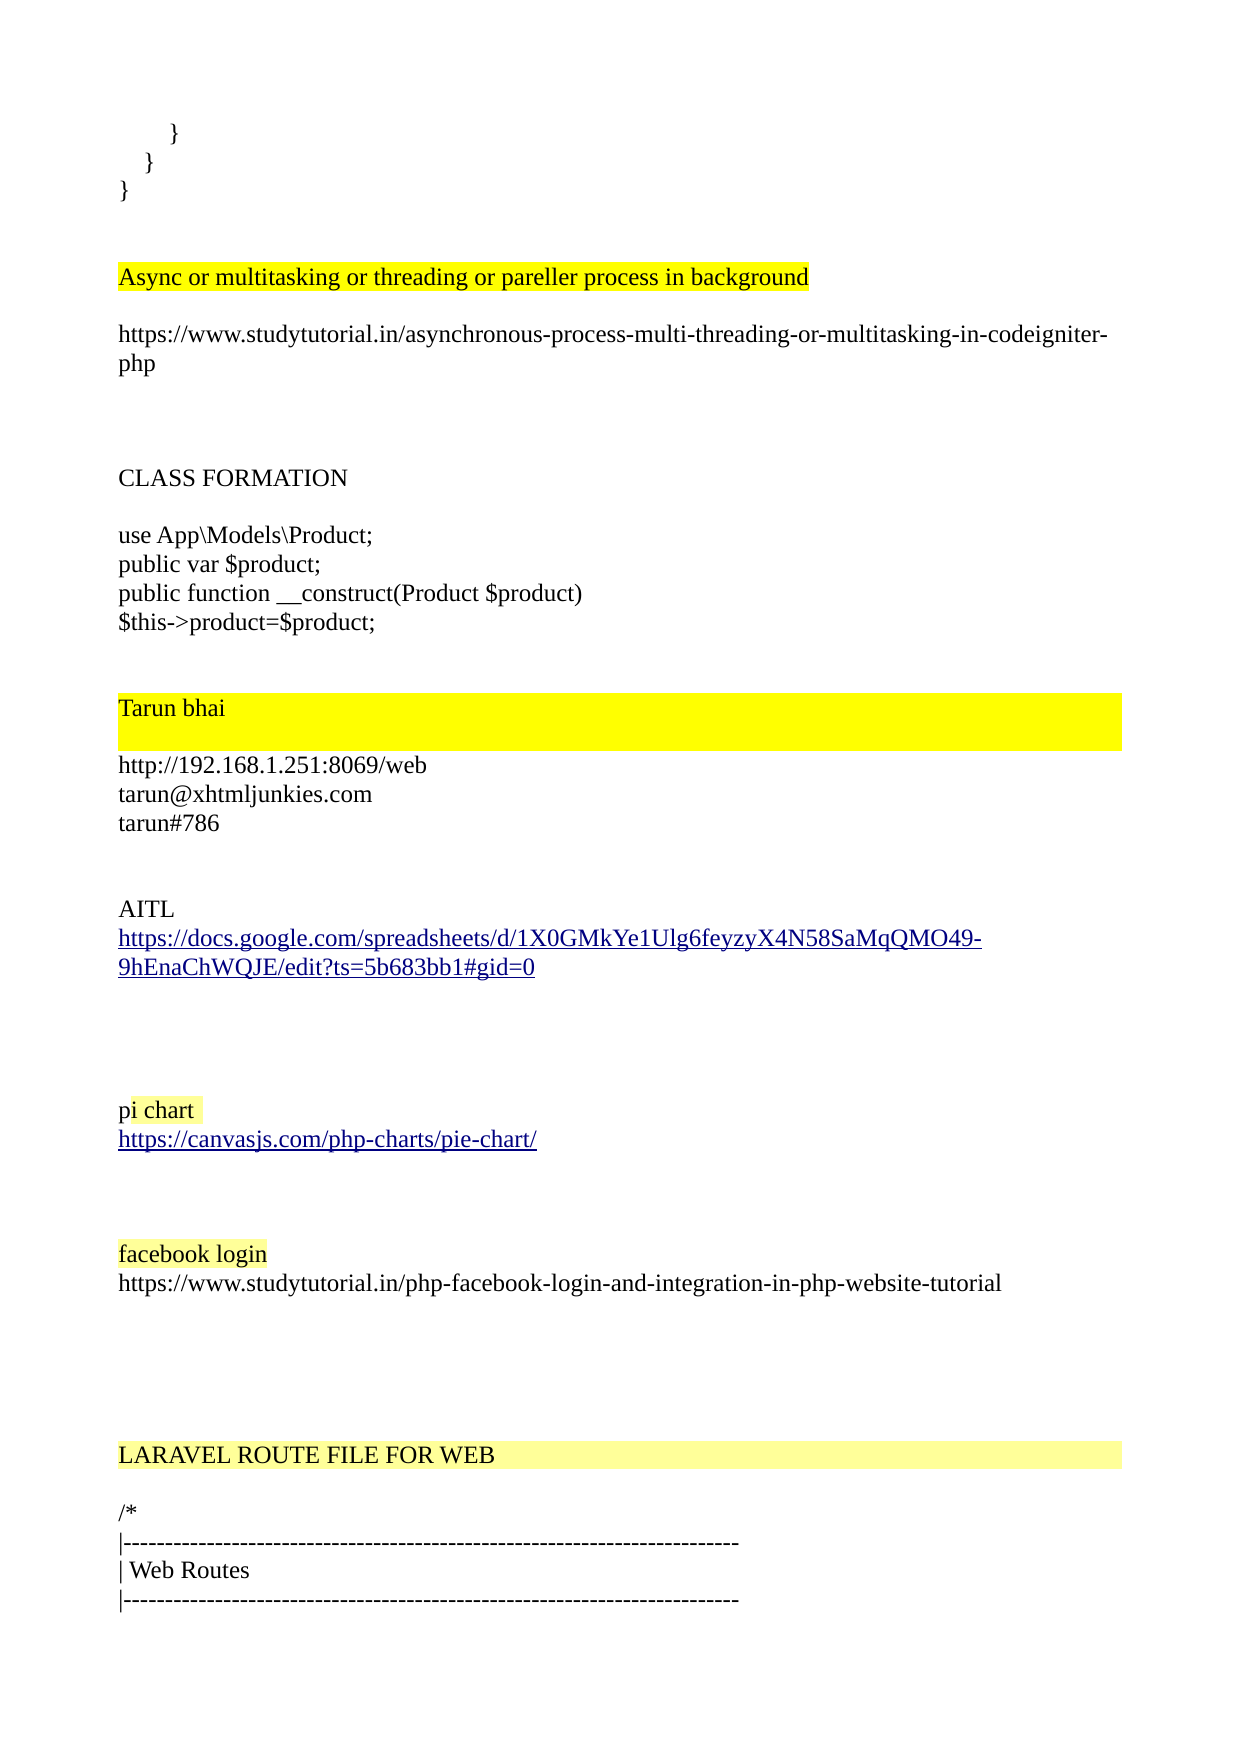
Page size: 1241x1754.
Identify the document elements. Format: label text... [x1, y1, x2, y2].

text tarun#786 [118, 808, 1122, 837]
text /* [118, 1498, 1122, 1527]
text public function __construct(Product $product) [118, 578, 1122, 607]
text $this->product=$product; [118, 607, 1122, 636]
text LARAVEL ROUTE FILE FOR WEB [118, 1441, 1122, 1469]
text |-------------------------------------------------------------------------- [118, 1527, 1122, 1556]
text |-------------------------------------------------------------------------- [118, 1584, 1122, 1613]
text CLASS FORMATION [118, 463, 1122, 492]
text pi chart [118, 1096, 1122, 1124]
text public var $product; [118, 549, 1122, 578]
text } [118, 176, 1122, 204]
text http://192.168.1.251:8069/web [118, 751, 1122, 779]
text } [118, 118, 1122, 147]
text Async or multitasking or threading or pareller process in background [118, 262, 1122, 291]
text https://canvasjs.com/php-charts/pie-chart/ [118, 1124, 1122, 1153]
text facebook login [118, 1239, 1122, 1268]
text https://www.studytutorial.in/php-facebook-login-and-integration-in-php-website-tutorial [118, 1268, 1122, 1297]
text } [118, 147, 1122, 176]
text AITL [118, 894, 1122, 923]
text https://docs.google.com/spreadsheets/d/1X0GMkYe1Ulg6feyzyX4N58SaMqQMO49-9hEnaChWQJE/edit?ts=5b683bb1#gid=0 [118, 923, 1122, 981]
text use App\Models\Product; [118, 521, 1122, 549]
text https://www.studytutorial.in/asynchronous-process-multi-threading-or-multitasking-in-codeigniter-php [118, 319, 1122, 377]
text | Web Routes [118, 1556, 1122, 1584]
text Tarun bhai [118, 693, 1122, 722]
text tarun@xhtmljunkies.com [118, 779, 1122, 808]
